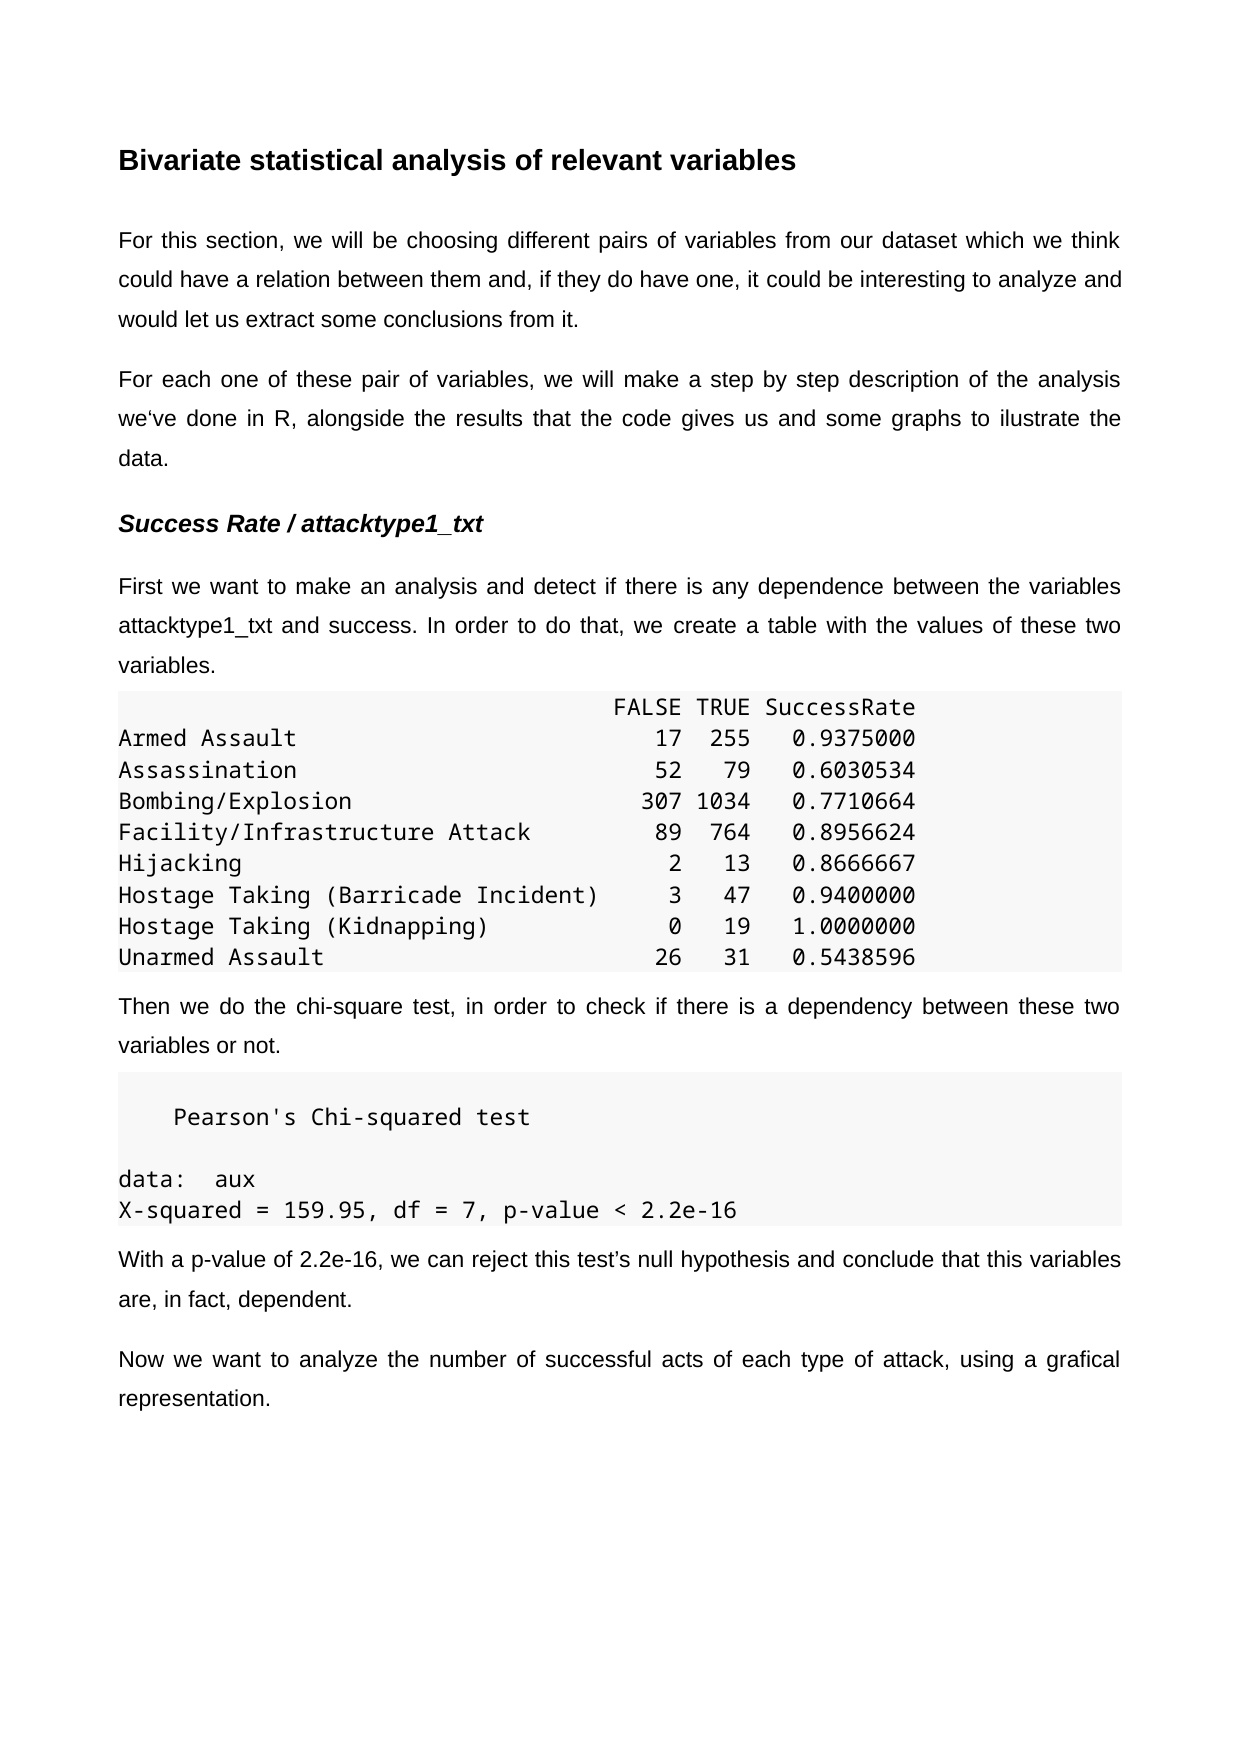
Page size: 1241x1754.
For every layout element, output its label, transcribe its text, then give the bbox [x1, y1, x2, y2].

text First we want to make an analysis and detect if there is any dependence between the variables attacktype1_txt and success. In order to do that, we create a table with the values of these two variables. [118, 573, 1122, 678]
subtitle Success Rate / attacktype1_txt [118, 509, 1122, 538]
text Now we want to analyze the number of successful acts of each type of attack, using a grafical representation. [118, 1346, 1122, 1412]
text For each one of these pair of variables, we will make a step by step description of the analysis we‘ve done in R, alongside the results that the code gives us and some graphs to ilustrate the data. [118, 366, 1122, 471]
text Pearson's Chi-squared test data: aux X-squared = 159.95, df = 7, p-value < 2.2e-16 [118, 1072, 1122, 1226]
subtitle Bivariate statistical analysis of relevant variables [118, 143, 1122, 177]
text FALSE TRUE SuccessRate Armed Assault 17 255 0.9375000 Assassination 52 79 0.6030534 Bombing/Explosion 307 1034 0.7710664 Facility/Infrastructure Attack 89 764 0.8956624 Hijacking 2 13 0.8666667 Hostage Taking (Barricade Incident) 3 47 0.9400000 Hostage Taking (Kidnapping) 0 19 1.0000000 Unarmed Assault 26 31 0.5438596 [118, 691, 1122, 972]
text For this section, we will be choosing different pairs of variables from our dataset which we think could have a relation between them and, if they do have one, it could be interesting to analyze and would let us extract some conclusions from it. [118, 227, 1122, 332]
text With a p-value of 2.2e-16, we can reject this test’s null hypothesis and conclude that this variables are, in fact, dependent. [118, 1246, 1122, 1312]
text Then we do the chi-square test, in order to check if there is a dependency between these two variables or not. [118, 993, 1122, 1059]
